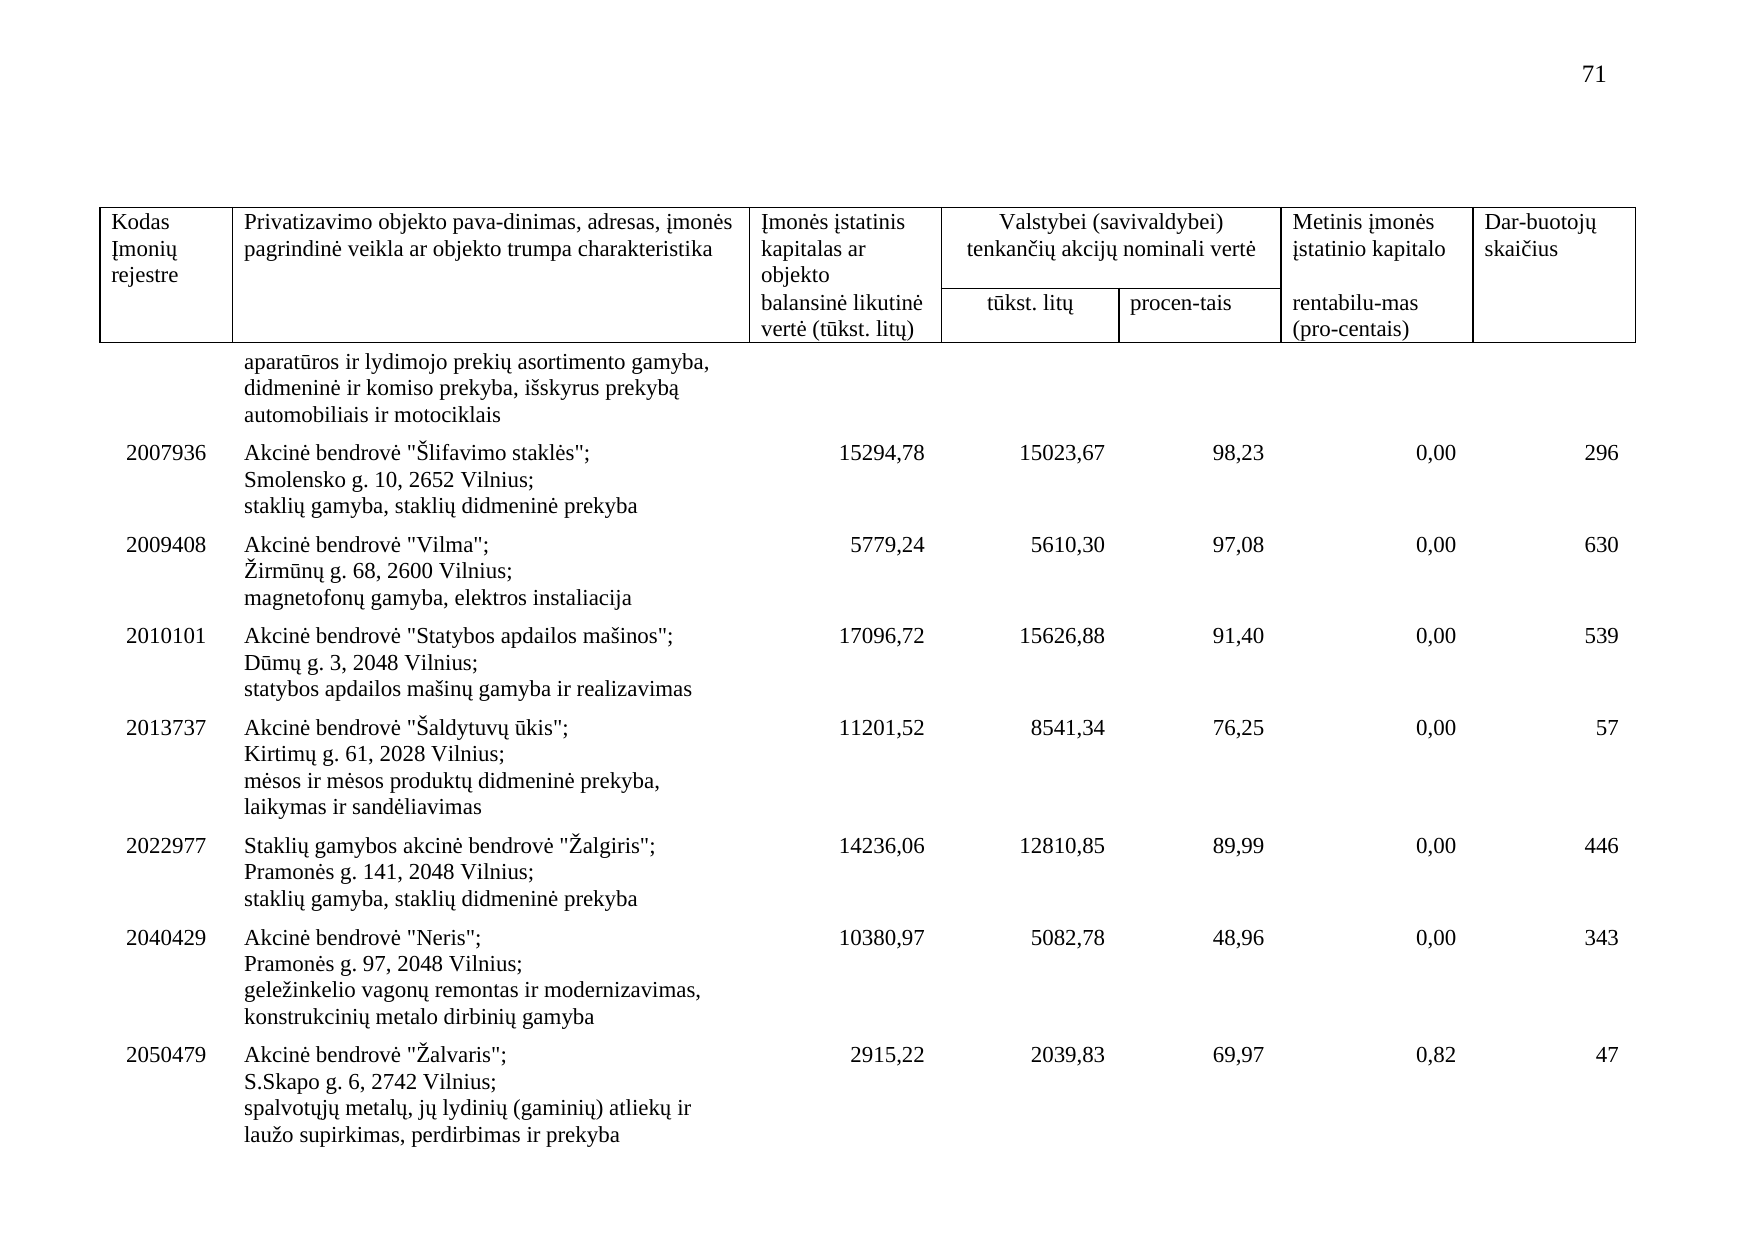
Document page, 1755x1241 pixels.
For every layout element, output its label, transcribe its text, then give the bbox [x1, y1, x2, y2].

table_header Kodas Įmonių rejestre [101, 208, 232, 287]
table_cell [941, 343, 1122, 433]
table_header Metinis įmonės įstatinio kapitalo [1282, 208, 1472, 287]
table_cell 47 [1473, 1035, 1636, 1153]
table_cell 2915,22 [750, 1035, 941, 1153]
table_cell 10380,97 [750, 918, 941, 1035]
table_cell aparatūros ir lydimojo prekių asortimento gamyba, didmeninė ir komiso prekyba, išskyrus prekybą automobiliais ir motociklais [233, 343, 749, 433]
table_cell 5082,78 [941, 918, 1122, 1035]
table_cell Akcinė bendrovė "Žalvaris"; S.Skapo g. 6, 2742 Vilnius; spalvotųjų metalų, jų lydinių (gaminių) atliekų ir laužo supirkimas, perdirbimas ir prekyba [233, 1035, 749, 1153]
table_cell [1474, 288, 1635, 342]
table_cell 91,40 [1122, 616, 1281, 708]
table_cell 48,96 [1122, 918, 1281, 1035]
table_cell 0,00 [1281, 525, 1473, 616]
table_cell [101, 288, 232, 342]
table_cell 12810,85 [941, 826, 1122, 917]
table_cell [750, 343, 941, 433]
table_cell 2013737 [100, 708, 233, 826]
table_cell 89,99 [1122, 826, 1281, 917]
table_cell 69,97 [1122, 1035, 1281, 1153]
table_cell 343 [1473, 918, 1636, 1035]
table_cell 2050479 [100, 1035, 233, 1153]
table_cell 0,00 [1281, 708, 1473, 826]
table_cell 630 [1473, 525, 1636, 616]
table_cell 57 [1473, 708, 1636, 826]
table_cell 2039,83 [941, 1035, 1122, 1153]
table_cell Staklių gamybos akcinė bendrovė "Žalgiris"; Pramonės g. 141, 2048 Vilnius; staklių gamyba, staklių didmeninė prekyba [233, 826, 749, 917]
table_cell 0,00 [1281, 918, 1473, 1035]
table_cell 11201,52 [750, 708, 941, 826]
table_header Privatizavimo objekto pava-dinimas, adresas, įmonės pagrindinė veikla ar objekto trumpa charakteristika [233, 208, 749, 287]
table_cell 0,00 [1281, 433, 1473, 525]
table_cell [1122, 343, 1281, 433]
table_cell 2040429 [100, 918, 233, 1035]
table_cell 15626,88 [941, 616, 1122, 708]
table_cell 2007936 [100, 433, 233, 525]
table_cell 76,25 [1122, 708, 1281, 826]
table_cell 0,00 [1281, 826, 1473, 917]
table_cell 5610,30 [941, 525, 1122, 616]
table_cell 2009408 [100, 525, 233, 616]
table_cell 15294,78 [750, 433, 941, 525]
table_cell 97,08 [1122, 525, 1281, 616]
table_cell 2022977 [100, 826, 233, 917]
table_cell 17096,72 [750, 616, 941, 708]
table_cell 5779,24 [750, 525, 941, 616]
table_cell 0,00 [1281, 616, 1473, 708]
table_cell 0,82 [1281, 1035, 1473, 1153]
table_header Valstybei (savivaldybei) tenkančių akcijų nominali vertė [942, 208, 1280, 287]
table_cell 15023,67 [941, 433, 1122, 525]
table_cell 14236,06 [750, 826, 941, 917]
table_cell rentabilu-mas (pro-centais) [1282, 288, 1472, 342]
table_cell Akcinė bendrovė "Vilma"; Žirmūnų g. 68, 2600 Vilnius; magnetofonų gamyba, elektros instaliacija [233, 525, 749, 616]
table_cell Akcinė bendrovė "Statybos apdailos mašinos"; Dūmų g. 3, 2048 Vilnius; statybos apdailos mašinų gamyba ir realizavimas [233, 616, 749, 708]
table_cell Akcinė bendrovė "Neris"; Pramonės g. 97, 2048 Vilnius; geležinkelio vagonų remontas ir modernizavimas, konstrukcinių metalo dirbinių gamyba [233, 918, 749, 1035]
table_cell 2010101 [100, 616, 233, 708]
table_cell 98,23 [1122, 433, 1281, 525]
table_cell procen-tais [1120, 289, 1280, 342]
table_cell Akcinė bendrovė "Šaldytuvų ūkis"; Kirtimų g. 61, 2028 Vilnius; mėsos ir mėsos produktų didmeninė prekyba, laikymas ir sandėliavimas [233, 708, 749, 826]
table_header Įmonės įstatinis kapitalas ar objekto [750, 208, 941, 287]
table_cell [100, 343, 233, 433]
table_cell balansinė likutinė vertė (tūkst. litų) [750, 288, 941, 342]
table_header Dar-buotojų skaičius [1474, 208, 1635, 287]
table_cell [233, 288, 749, 342]
table_cell 296 [1473, 433, 1636, 525]
table_cell [1281, 343, 1473, 433]
table_cell 8541,34 [941, 708, 1122, 826]
table_cell 539 [1473, 616, 1636, 708]
table_cell [1473, 343, 1636, 433]
table_cell tūkst. litų [942, 289, 1118, 342]
table_cell 446 [1473, 826, 1636, 917]
table_cell Akcinė bendrovė "Šlifavimo staklės"; Smolensko g. 10, 2652 Vilnius; staklių gamyba, staklių didmeninė prekyba [233, 433, 749, 525]
